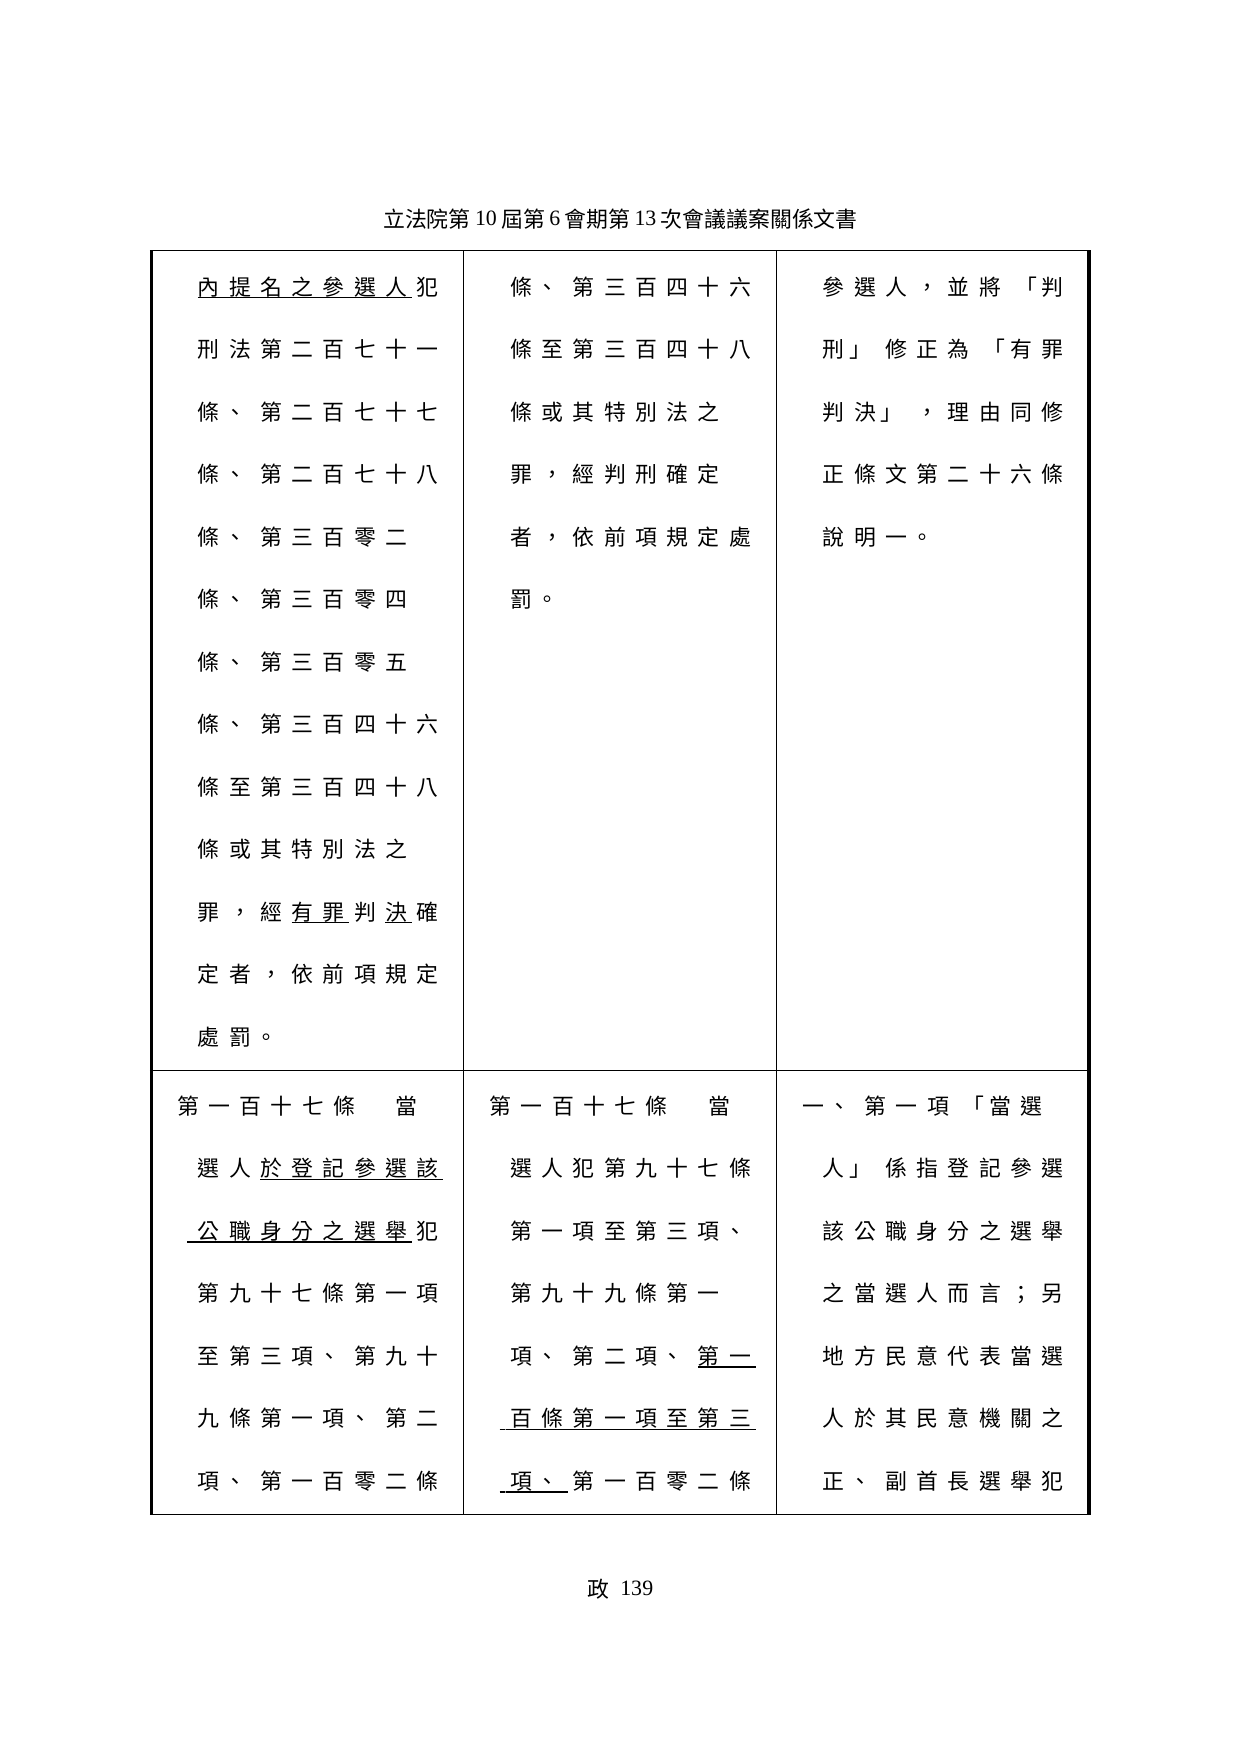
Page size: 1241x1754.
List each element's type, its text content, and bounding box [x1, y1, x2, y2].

table_cell 一、第一項「當選人」係指登記參選該公職身分之選舉之當選人而言；另地方民意代表當選人於其民意機關之正、副首長選舉犯 [777, 1071, 1087, 1514]
table_cell 第一百十七條 當選人犯第九十七條第一項至第三項、第九十九條第一項、第二項、第一百條第一項至第三項、第一百零二條 [464, 1071, 776, 1514]
table_cell 第一百十七條 當選人於登記參選該公職身分之選舉犯第九十七條第一項至第三項、第九十九條第一項、第二項、第一百零二條 [153, 1071, 463, 1514]
table_cell 參選人，並將「判刑」修正為「有罪判決」，理由同修正條文第二十六條說明一。 [777, 251, 1087, 1069]
table_cell 內提名之參選人犯刑法第二百七十一條、第二百七十七條、第二百七十八條、第三百零二條、第三百零四條、第三百零五條、第三百四十六條至第三百四十八條或其特別法之罪，經有罪判決確定者，依前項規定處罰。 [153, 251, 463, 1069]
table_cell 條、第三百四十六條至第三百四十八條或其特別法之罪，經判刑確定者，依前項規定處罰。 [464, 251, 776, 1069]
